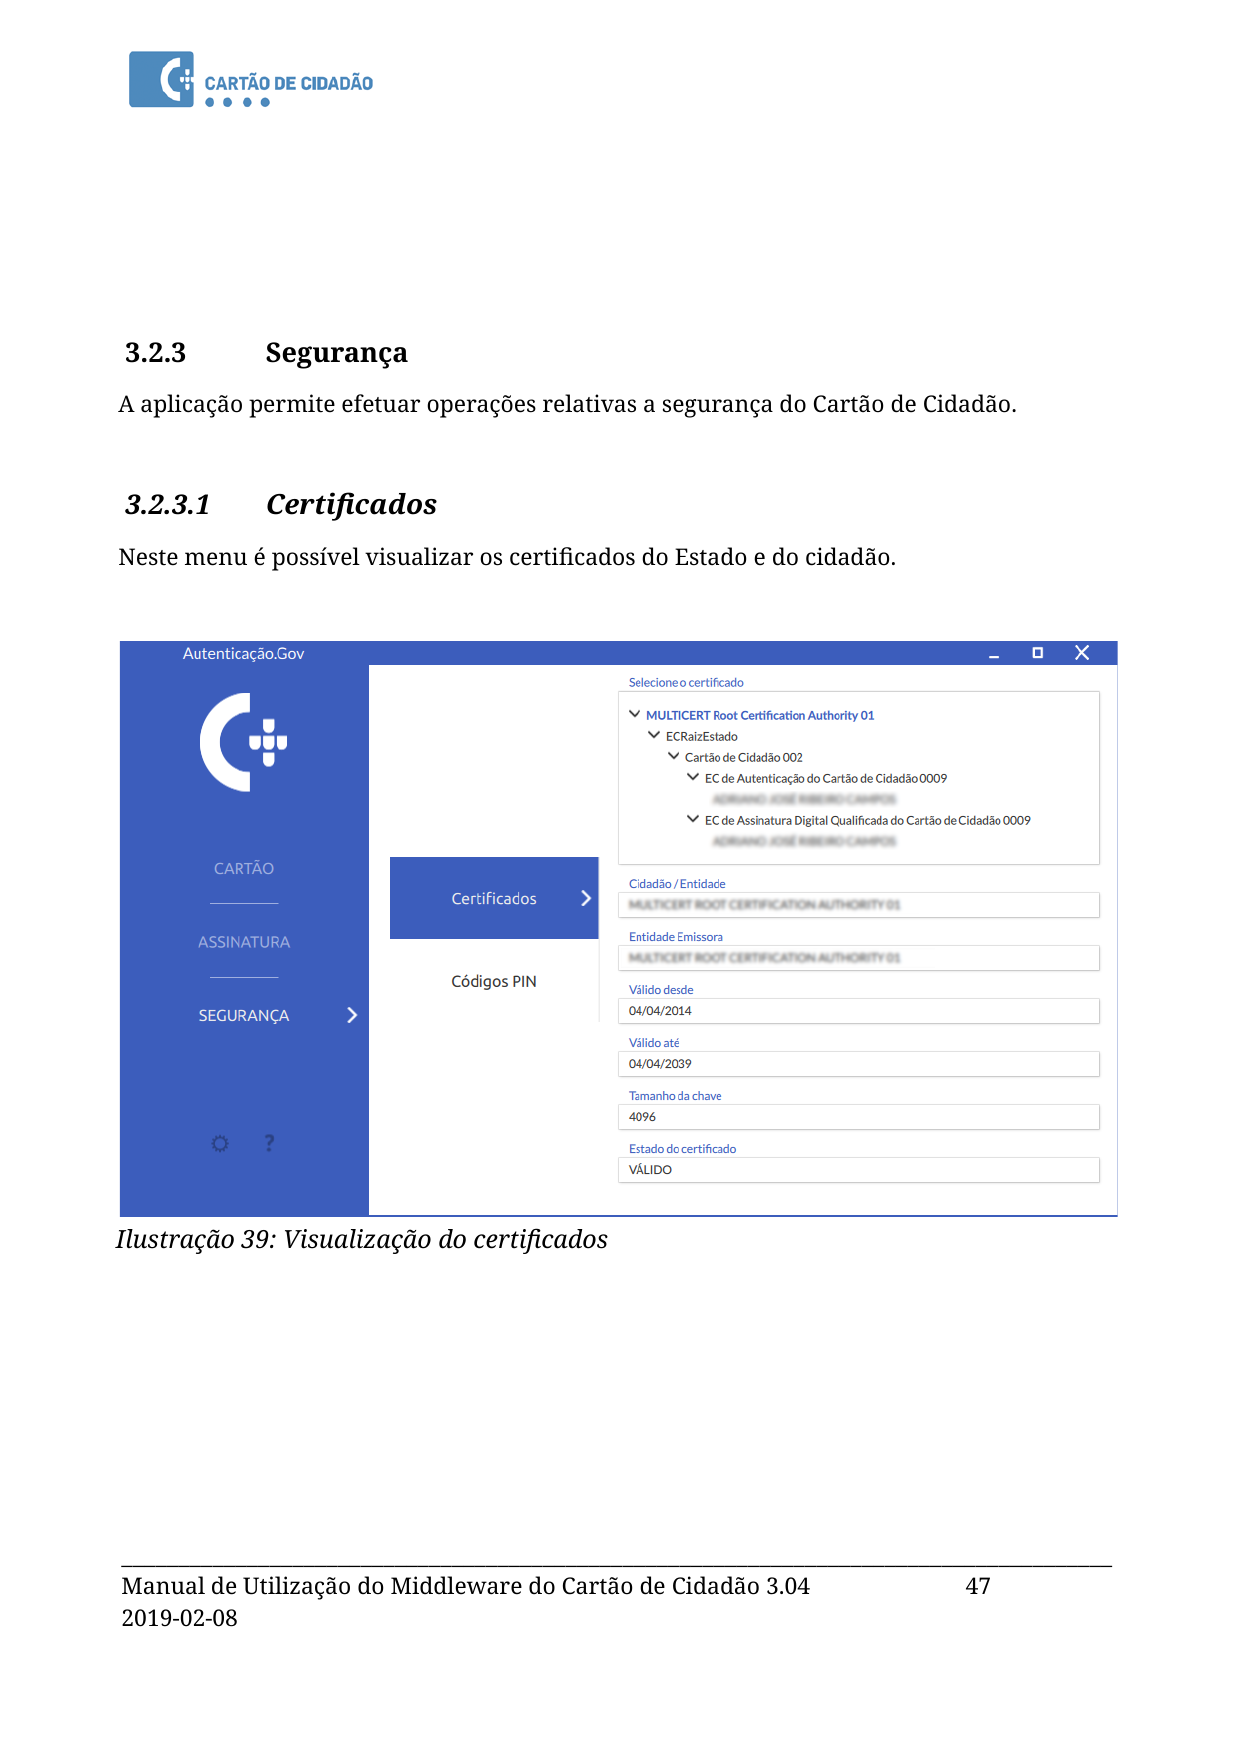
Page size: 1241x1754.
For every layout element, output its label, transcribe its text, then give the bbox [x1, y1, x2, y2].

picture [119, 641, 1118, 1217]
subtitle Certificados [118, 485, 1122, 523]
text Ilustração 39: Visualização do certificados [116, 1217, 1122, 1256]
subtitle Segurança [118, 333, 1122, 370]
text Neste menu é possível visualizar os certificados do Estado e do cidadão. [118, 541, 1122, 572]
text A aplicação permite efetuar operações relativas a segurança do Cartão de Cidadão. [118, 388, 1122, 419]
picture [127, 45, 420, 115]
